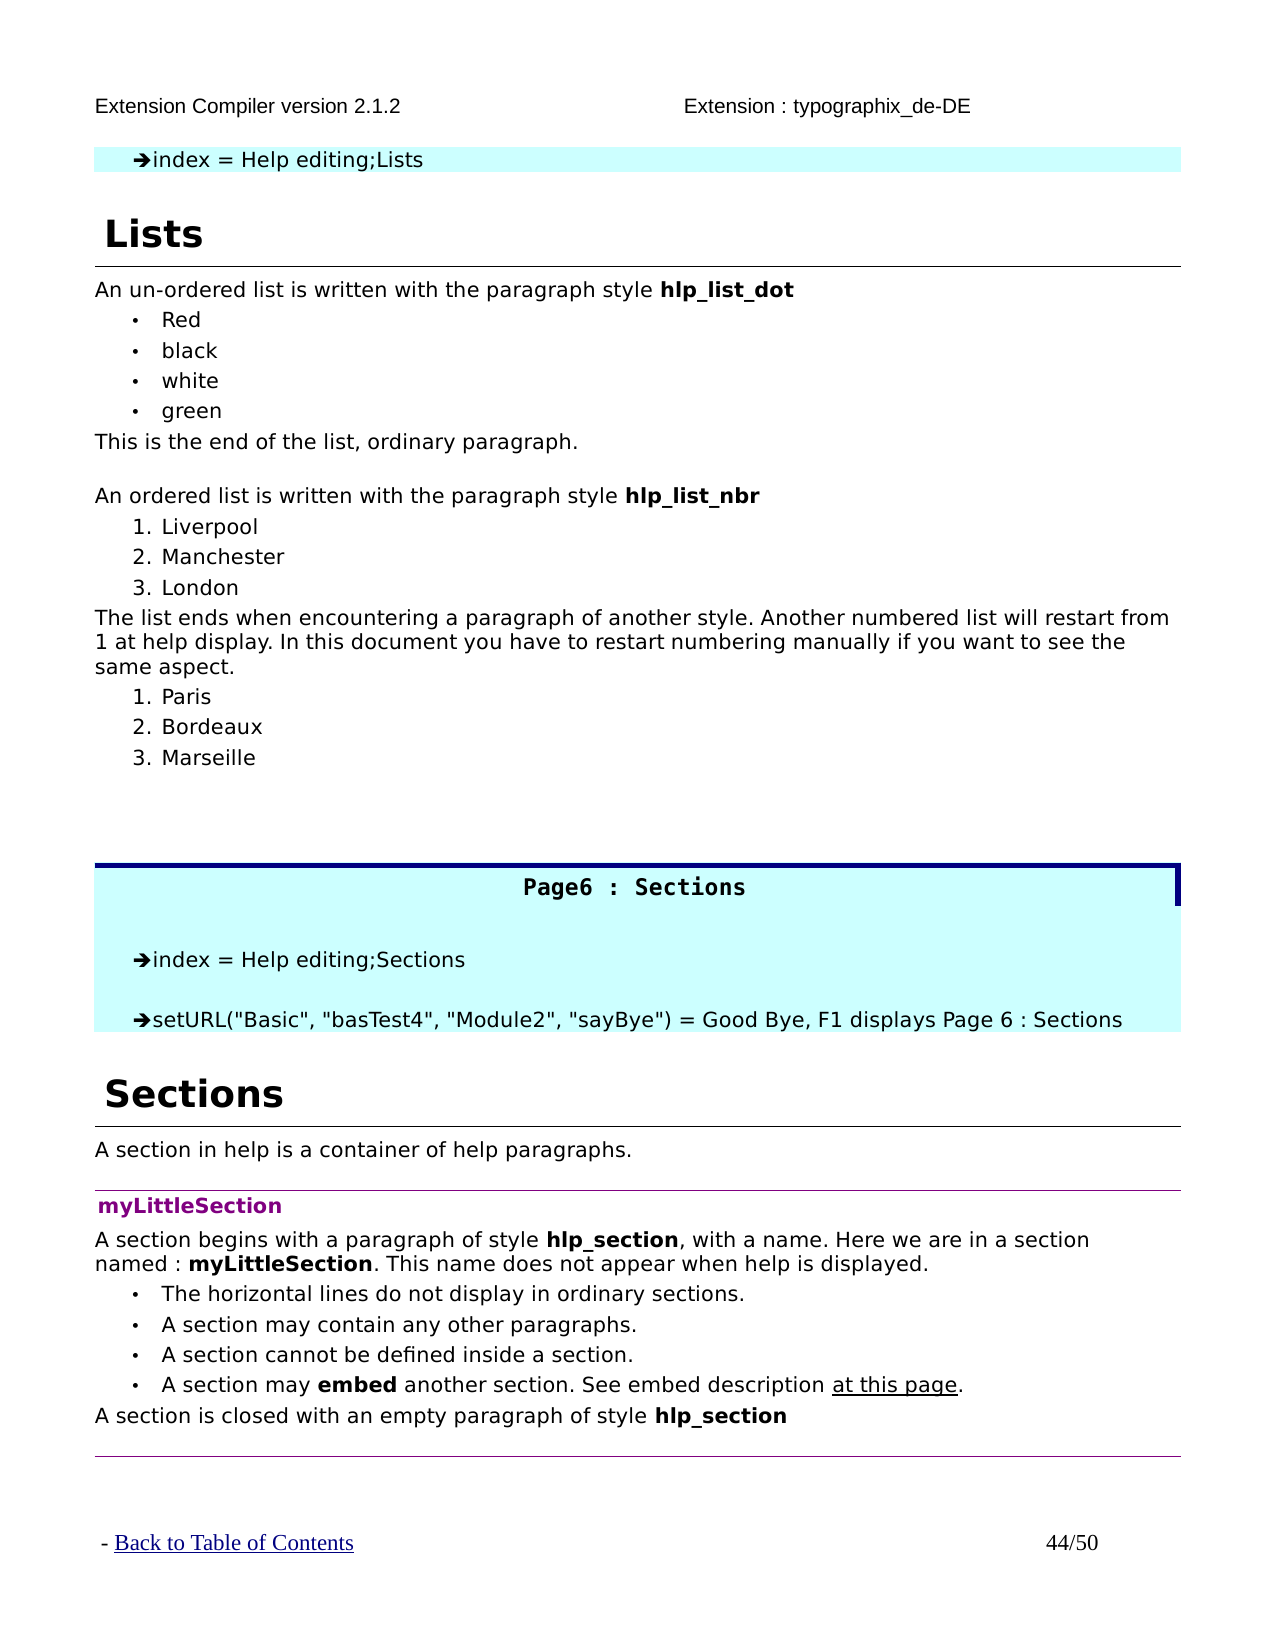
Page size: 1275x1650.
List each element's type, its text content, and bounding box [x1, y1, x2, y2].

list Paris [132, 685, 1181, 709]
list Bordeaux [132, 715, 1181, 740]
text A section begins with a paragraph of style hlp_section, with a name. Here we are in a section named : myLittleSection. This name does not appear when help is displayed. [94, 1228, 1181, 1277]
text Page6 : Sections [94, 864, 1175, 906]
list A section cannot be defined inside a section. [132, 1343, 1181, 1367]
text Sections [94, 1063, 1181, 1126]
list black [132, 339, 1181, 363]
text myLittleSection [94, 1191, 1181, 1222]
text An ordered list is written with the paragraph style hlp_list_nbr [94, 460, 1181, 509]
list Red [132, 308, 1181, 333]
text The list ends when encountering a paragraph of another style. Another numbered list will restart from 1 at help display. In this document you have to restart numbering manually if you want to see the same aspect. [94, 606, 1181, 679]
list Liverpool [132, 515, 1181, 539]
list A section may embed another section. See embed description at this page. [132, 1373, 1181, 1398]
text A section is closed with an empty paragraph of style hlp_section [94, 1404, 1181, 1428]
list index = Help editing;Lists [94, 147, 1181, 172]
list A section may contain any other paragraphs. [132, 1313, 1181, 1337]
list index = Help editing;Sections [94, 948, 1181, 972]
text A section in help is a container of help paragraphs. [94, 1138, 1181, 1163]
list white [132, 369, 1181, 393]
list London [132, 575, 1181, 600]
list Marseille [132, 746, 1181, 770]
list green [132, 399, 1181, 424]
list The horizontal lines do not display in ordinary sections. [132, 1282, 1181, 1307]
text An un-ordered list is written with the paragraph style hlp_list_dot [94, 278, 1181, 303]
text Lists [94, 203, 1181, 266]
list setURL("Basic", "basTest4", "Module2", "sayBye") = Good Bye, F1 displays Page 6 : Sections [94, 1008, 1181, 1032]
text This is the end of the list, ordinary paragraph. [94, 430, 1181, 454]
list Manchester [132, 545, 1181, 569]
